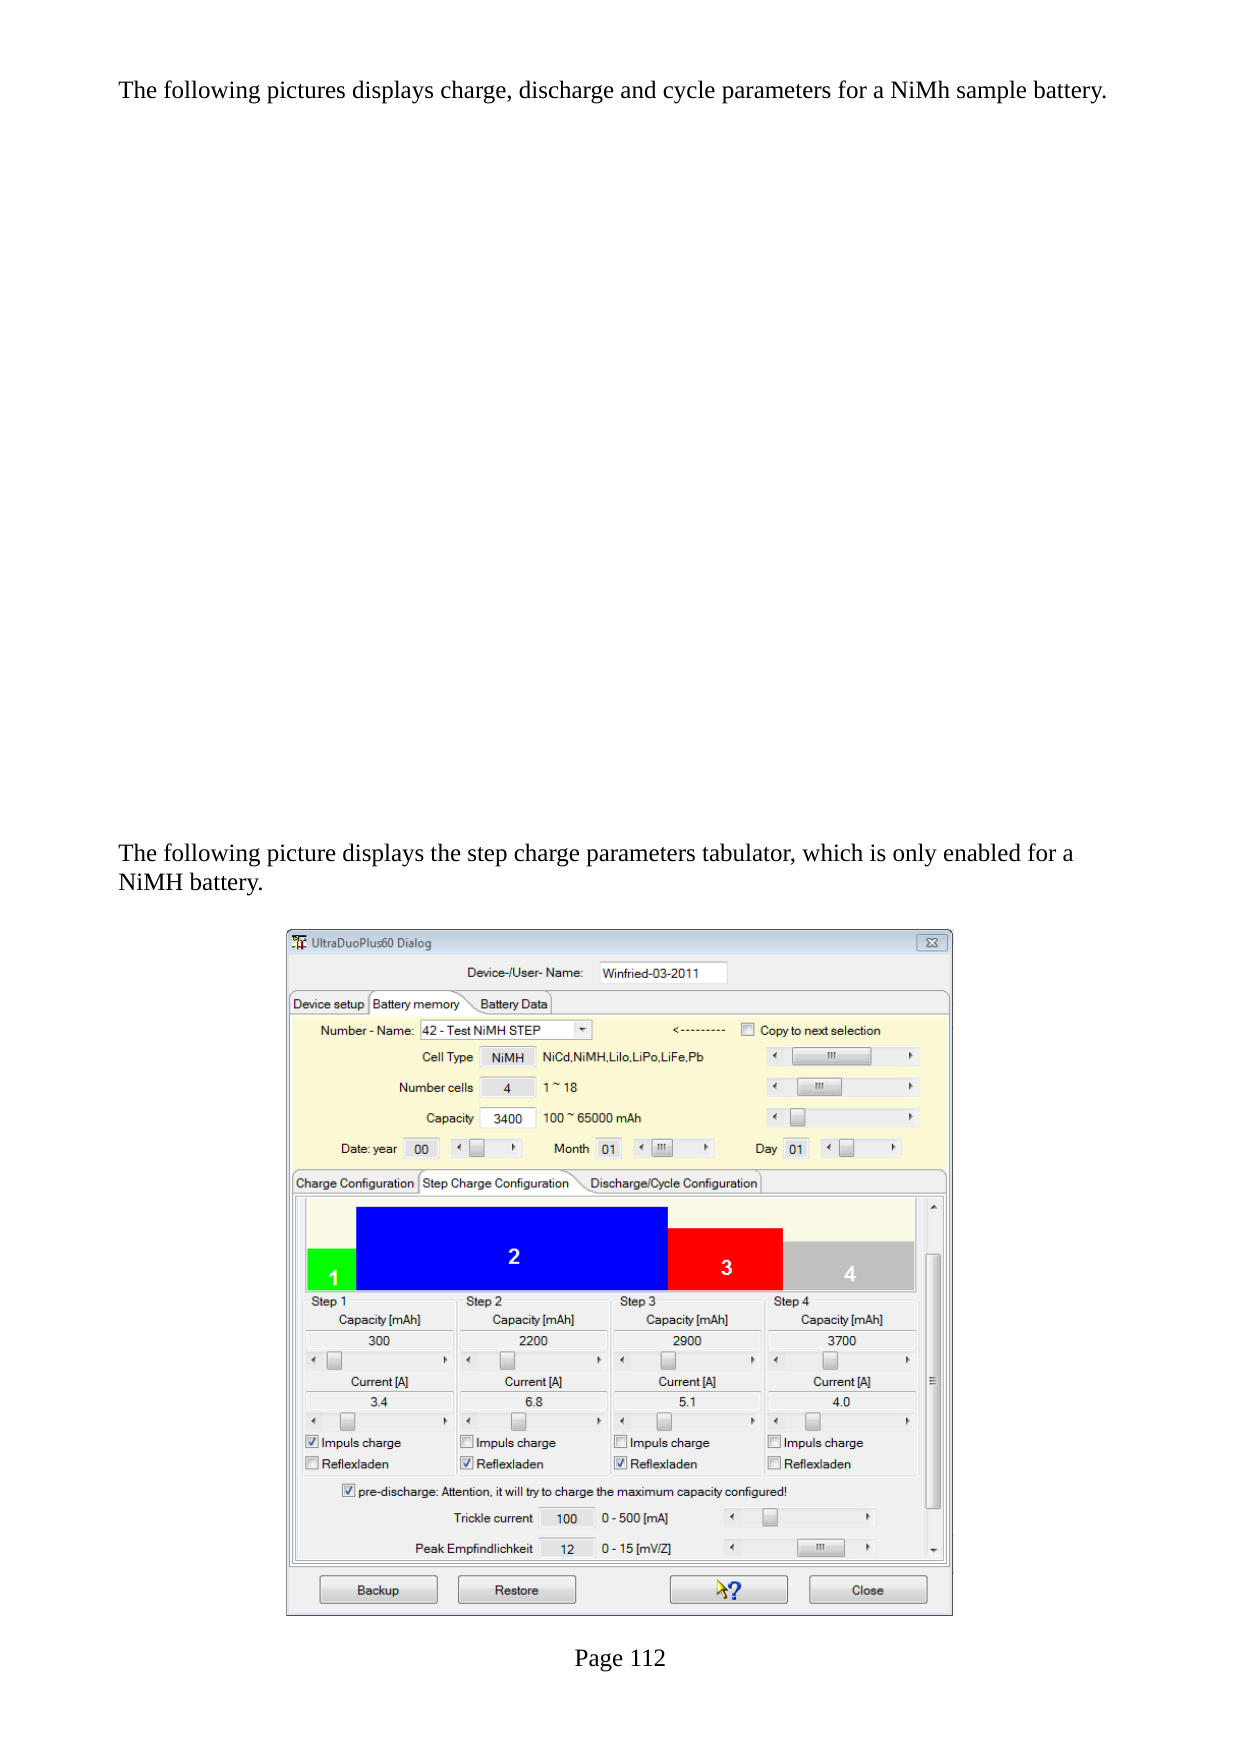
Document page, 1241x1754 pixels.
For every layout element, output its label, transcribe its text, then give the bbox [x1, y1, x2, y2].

picture [286, 929, 954, 1616]
text The following picture displays the step charge parameters tabulator, which is only enabled for a NiMH battery. [118, 838, 1122, 896]
text The following pictures displays charge, discharge and cycle parameters for a NiMh sample battery. [118, 75, 1122, 104]
